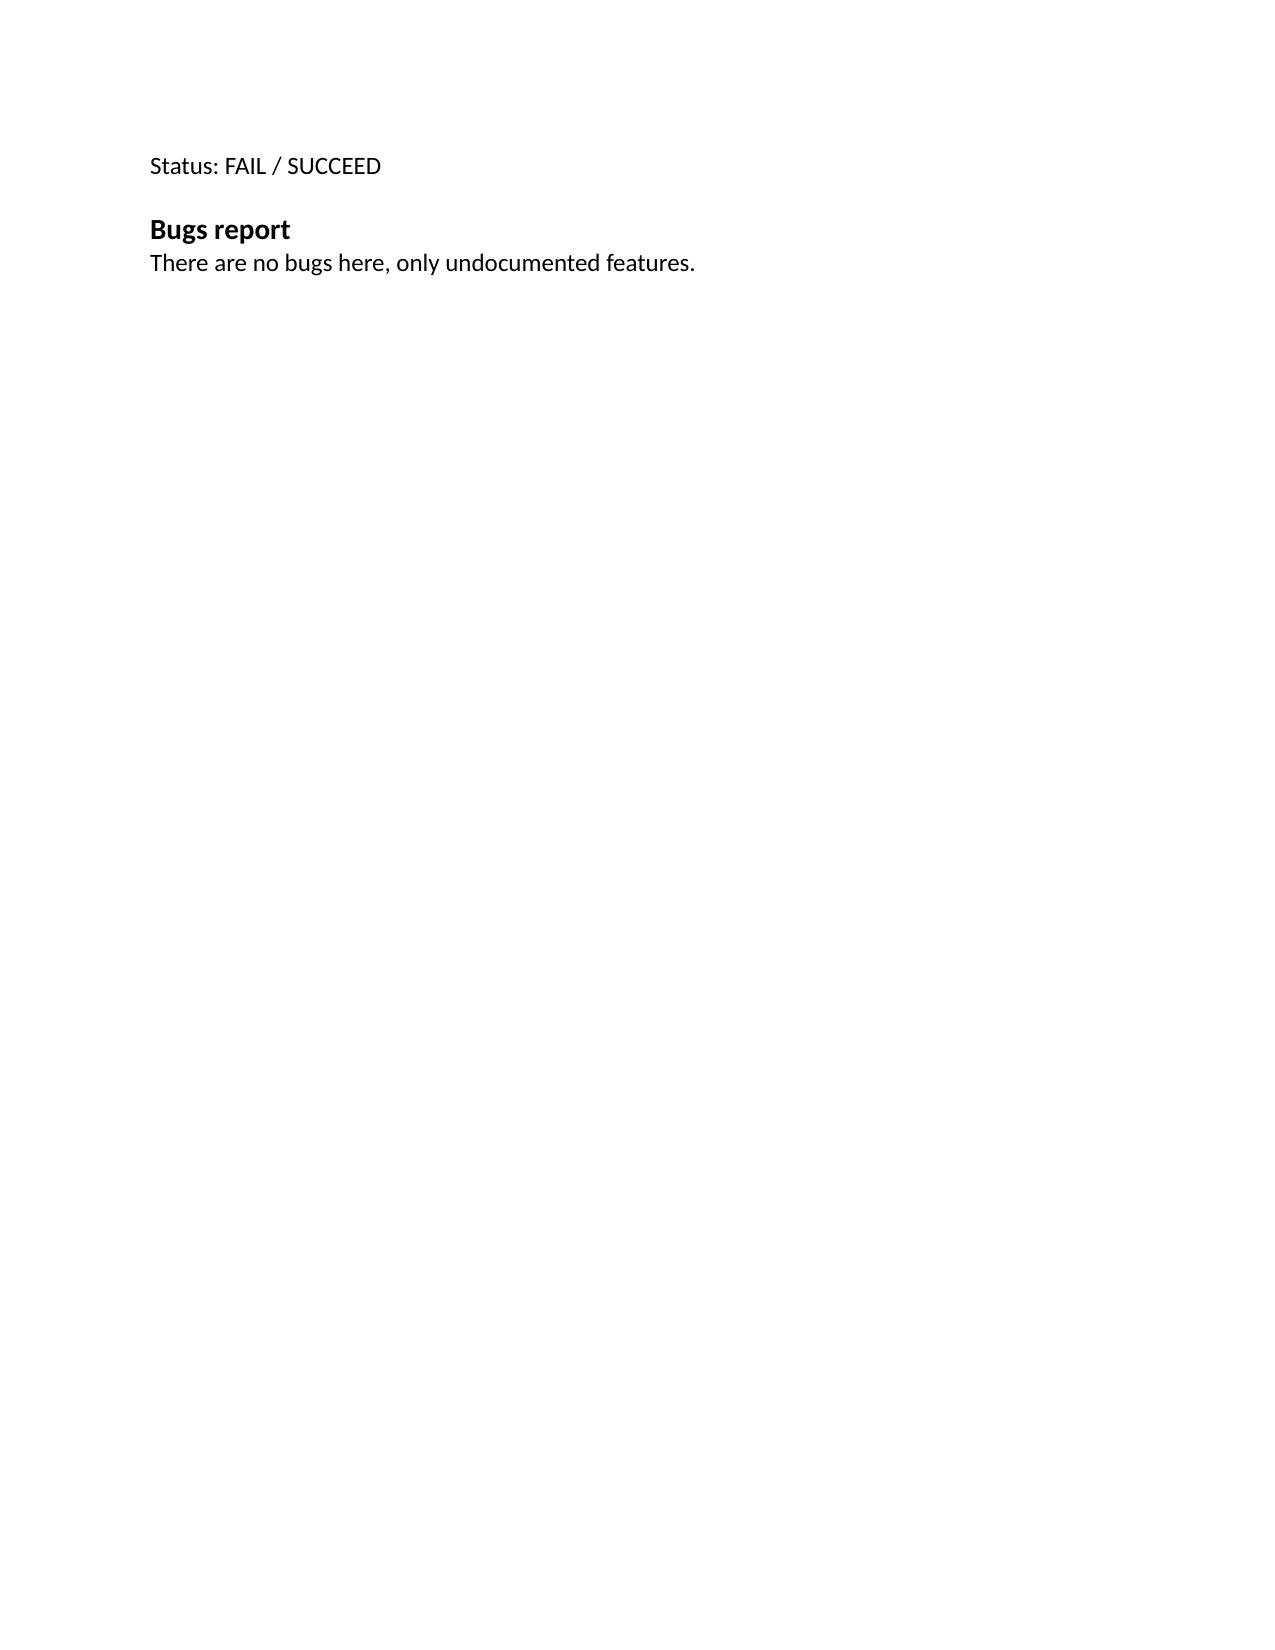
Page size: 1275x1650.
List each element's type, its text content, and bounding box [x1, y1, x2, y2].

text Status: FAIL / SUCCEED [150, 150, 1125, 181]
text Bugs report [150, 211, 1125, 247]
text There are no bugs here, only undocumented features. [150, 247, 1125, 277]
